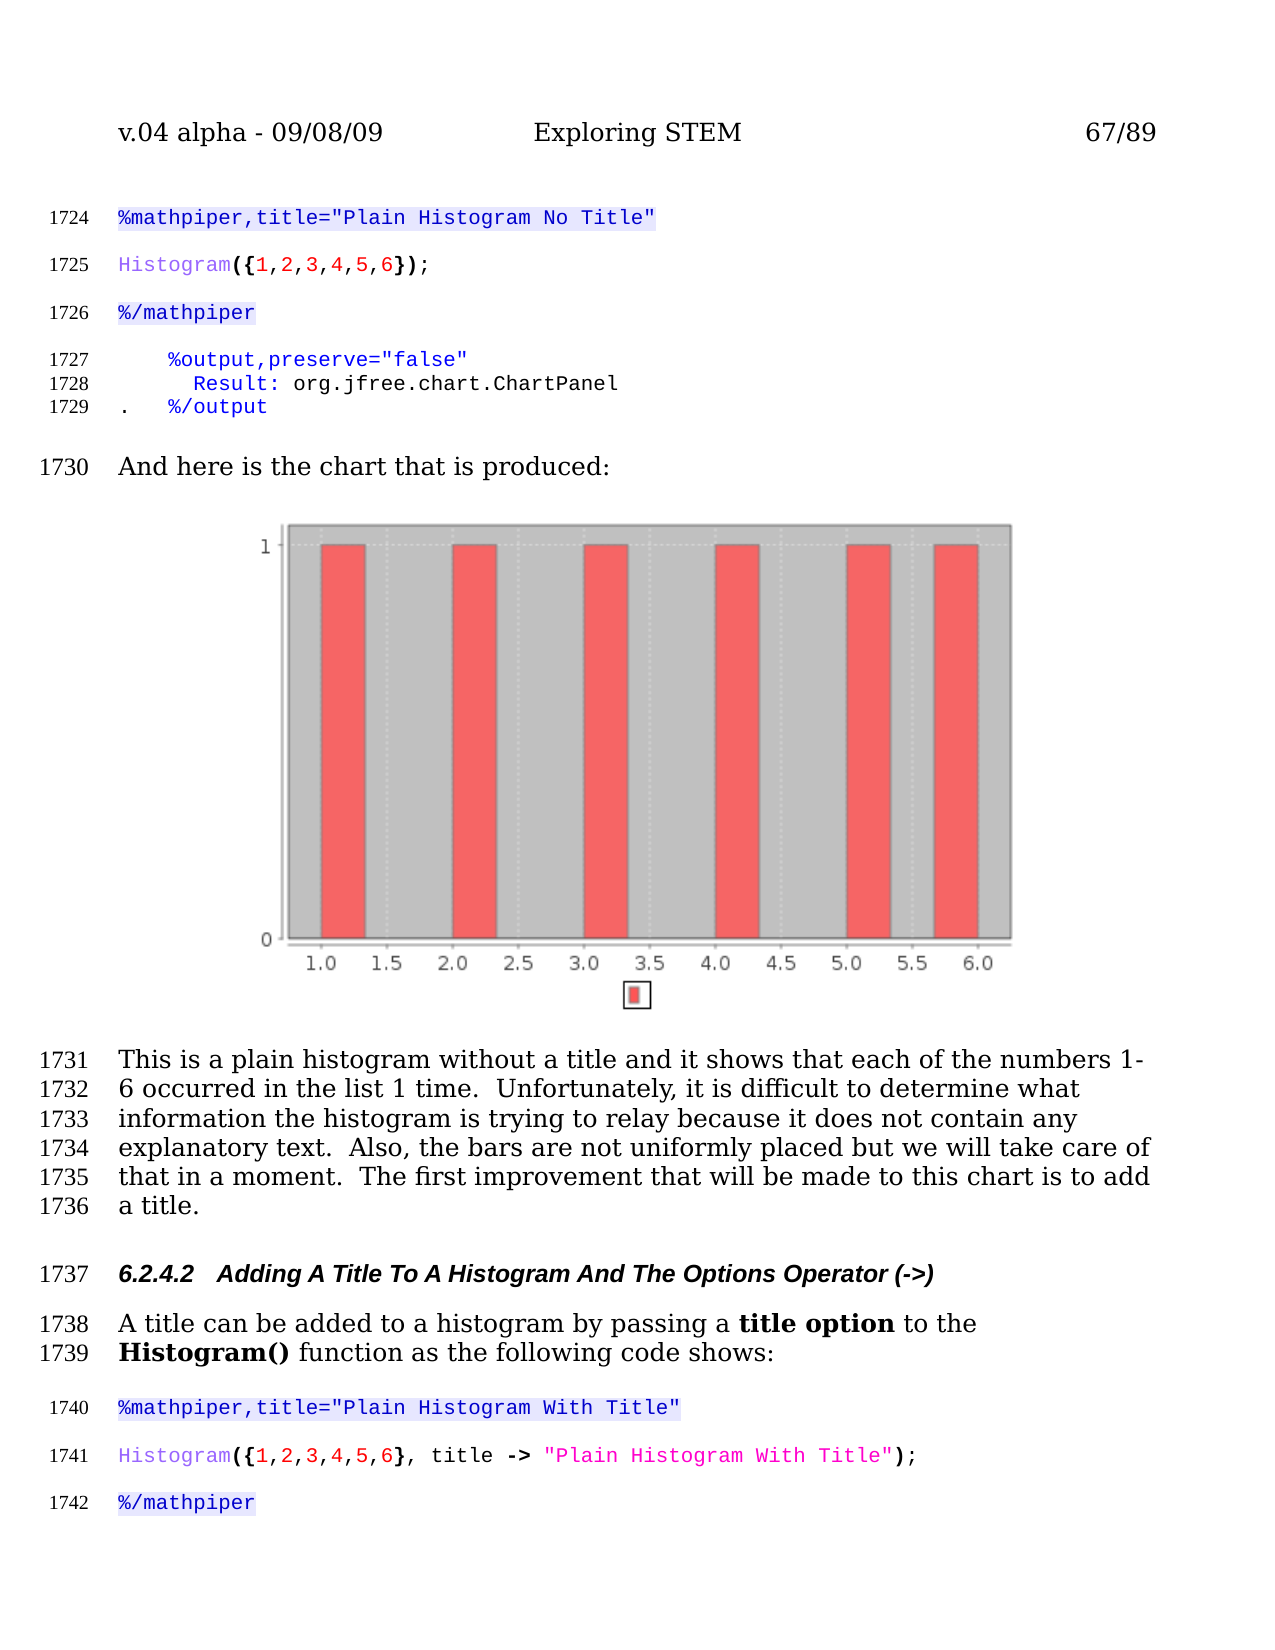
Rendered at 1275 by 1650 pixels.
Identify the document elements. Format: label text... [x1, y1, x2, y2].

text %/mathpiper [118, 1492, 1157, 1516]
picture [245, 513, 1030, 1011]
text %mathpiper,title="Plain Histogram With Title" [118, 1397, 1157, 1421]
text %/mathpiper [118, 302, 1157, 325]
text Histogram({1,2,3,4,5,6}, title -> "Plain Histogram With Title"); [118, 1445, 1157, 1468]
text Result: org.jfree.chart.ChartPanel [118, 373, 1157, 396]
text A title can be added to a histogram by passing a title option to the Histogram() function as the following code shows: [118, 1309, 1157, 1368]
subtitle Adding A Title To A Histogram And The Options Operator (->) [118, 1259, 1157, 1288]
text . %/output [118, 396, 1157, 420]
text This is a plain histogram without a title and it shows that each of the numbers 1-6 occurred in the list 1 time. Unfortunately, it is difficult to determine what information the histogram is trying to relay because it does not contain any explanatory text. Also, the bars are not uniformly placed but we will take care of that in a moment. The first improvement that will be made to this chart is to add a title. [118, 1045, 1157, 1220]
text %output,preserve="false" [118, 349, 1157, 373]
text Histogram({1,2,3,4,5,6}); [118, 254, 1157, 278]
text %mathpiper,title="Plain Histogram No Title" [118, 207, 1157, 231]
text And here is the chart that is produced: [118, 452, 1157, 482]
